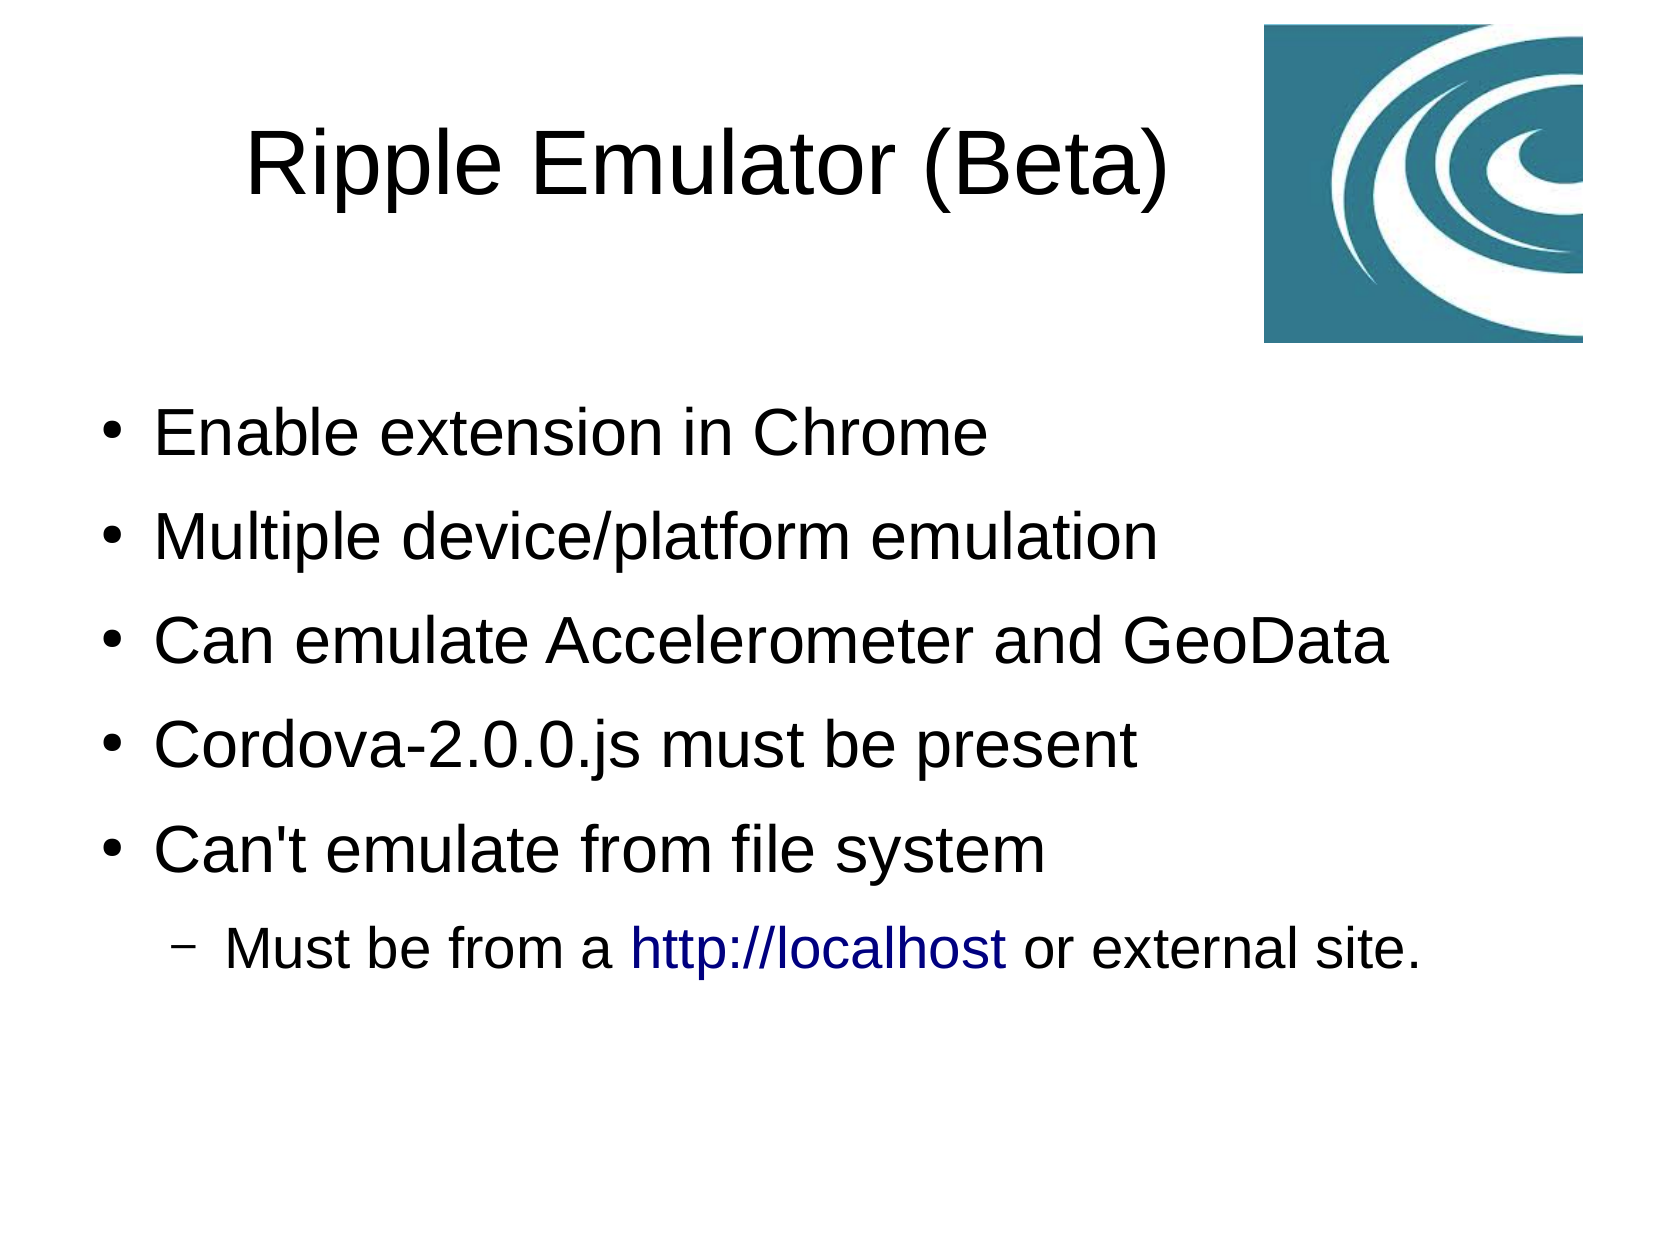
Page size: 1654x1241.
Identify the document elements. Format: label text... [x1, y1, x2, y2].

picture [1264, 24, 1583, 343]
title Ripple Emulator (Beta) [0, 59, 1264, 267]
list Enable extension in Chrome Multiple device/platform emulation Can emulate Accelerometer and GeoData Cordova-2.0.0.js must be present Can't emulate from file system Must be from a http://localhost or external site. [82, 290, 1538, 1010]
